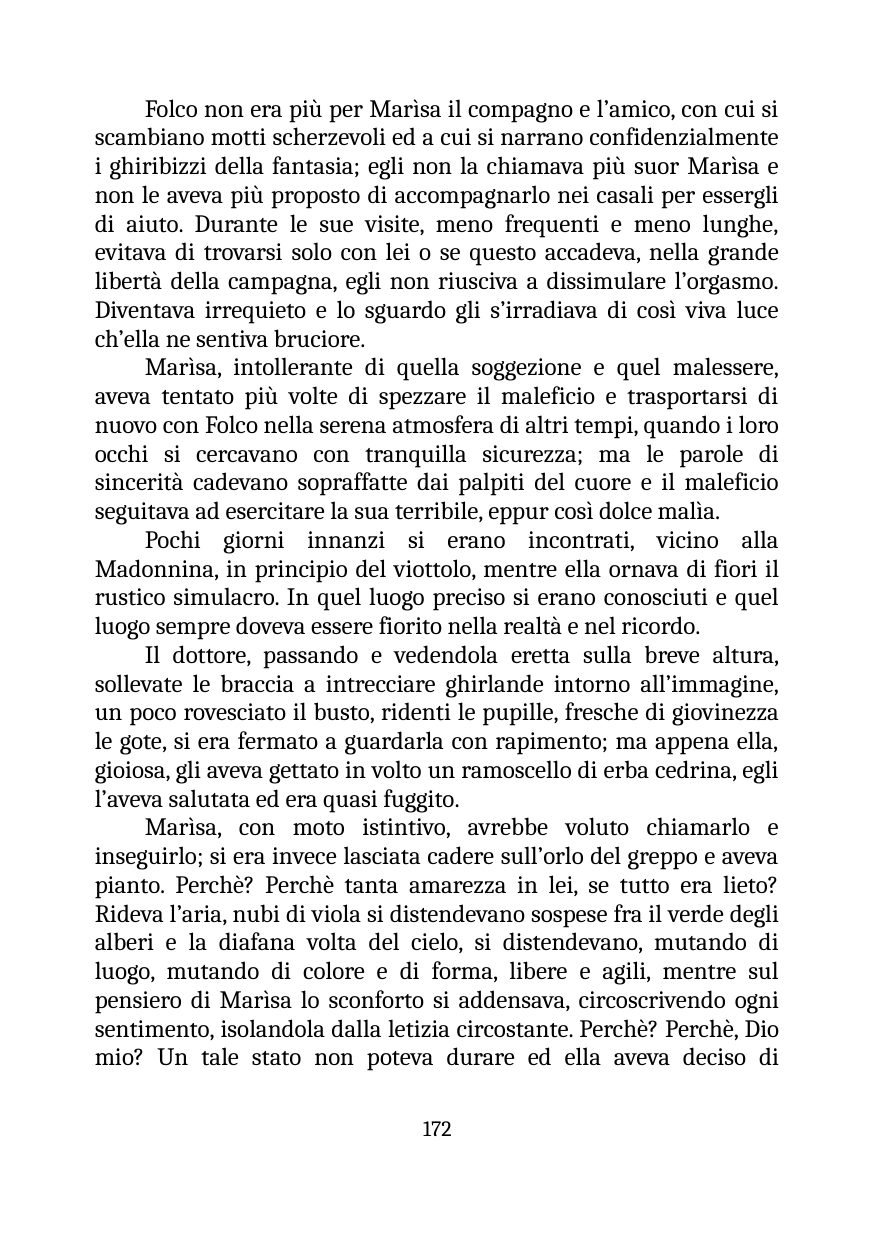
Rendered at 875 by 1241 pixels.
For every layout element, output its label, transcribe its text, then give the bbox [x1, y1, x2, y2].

text Folco non era più per Marìsa il compagno e l’amico, con cui si scambiano motti scherzevoli ed a cui si narrano confidenzialmente i ghiribizzi della fantasia; egli non la chiamava più suor Marìsa e non le aveva più proposto di accompagnarlo nei casali per essergli di aiuto. Durante le sue visite, meno frequenti e meno lunghe, evitava di trovarsi solo con lei o se questo accadeva, nella grande libertà della campagna, egli non riusciva a dissimulare l’orgasmo. Diventava irrequieto e lo sguardo gli s’irradiava di così viva luce ch’ella ne sentiva bruciore. [94, 94, 779, 353]
text Pochi giorni innanzi si erano incontrati, vicino alla Madonnina, in principio del viottolo, mentre ella ornava di fiori il rustico simulacro. In quel luogo preciso si erano conosciuti e quel luogo sempre doveva essere fiorito nella realtà e nel ricordo. [94, 526, 779, 641]
text Marìsa, con moto istintivo, avrebbe voluto chiamarlo e inseguirlo; si era invece lasciata cadere sull’orlo del greppo e aveva pianto. Perchè? Perchè tanta amarezza in lei, se tutto era lieto? Rideva l’aria, nubi di viola si distendevano sospese fra il verde degli alberi e la diafana volta del cielo, si distendevano, mutando di luogo, mutando di colore e di forma, libere e agili, mentre sul pensiero di Marìsa lo sconforto si addensava, circoscrivendo ogni sentimento, isolandola dalla letizia circostante. Perchè? Perchè, Dio mio? Un tale stato non poteva durare ed ella aveva deciso di [94, 813, 779, 1072]
text Il dottore, passando e vedendola eretta sulla breve altura, sollevate le braccia a intrecciare ghirlande intorno all’immagine, un poco rovesciato il busto, ridenti le pupille, fresche di giovinezza le gote, si era fermato a guardarla con rapimento; ma appena ella, gioiosa, gli aveva gettato in volto un ramoscello di erba cedrina, egli l’aveva salutata ed era quasi fuggito. [94, 641, 779, 813]
text Marìsa, intollerante di quella soggezione e quel malessere, aveva tentato più volte di spezzare il maleficio e trasportarsi di nuovo con Folco nella serena atmosfera di altri tempi, quando i loro occhi si cercavano con tranquilla sicurezza; ma le parole di sincerità cadevano sopraffatte dai palpiti del cuore e il maleficio seguitava ad esercitare la sua terribile, eppur così dolce malìa. [94, 353, 779, 526]
